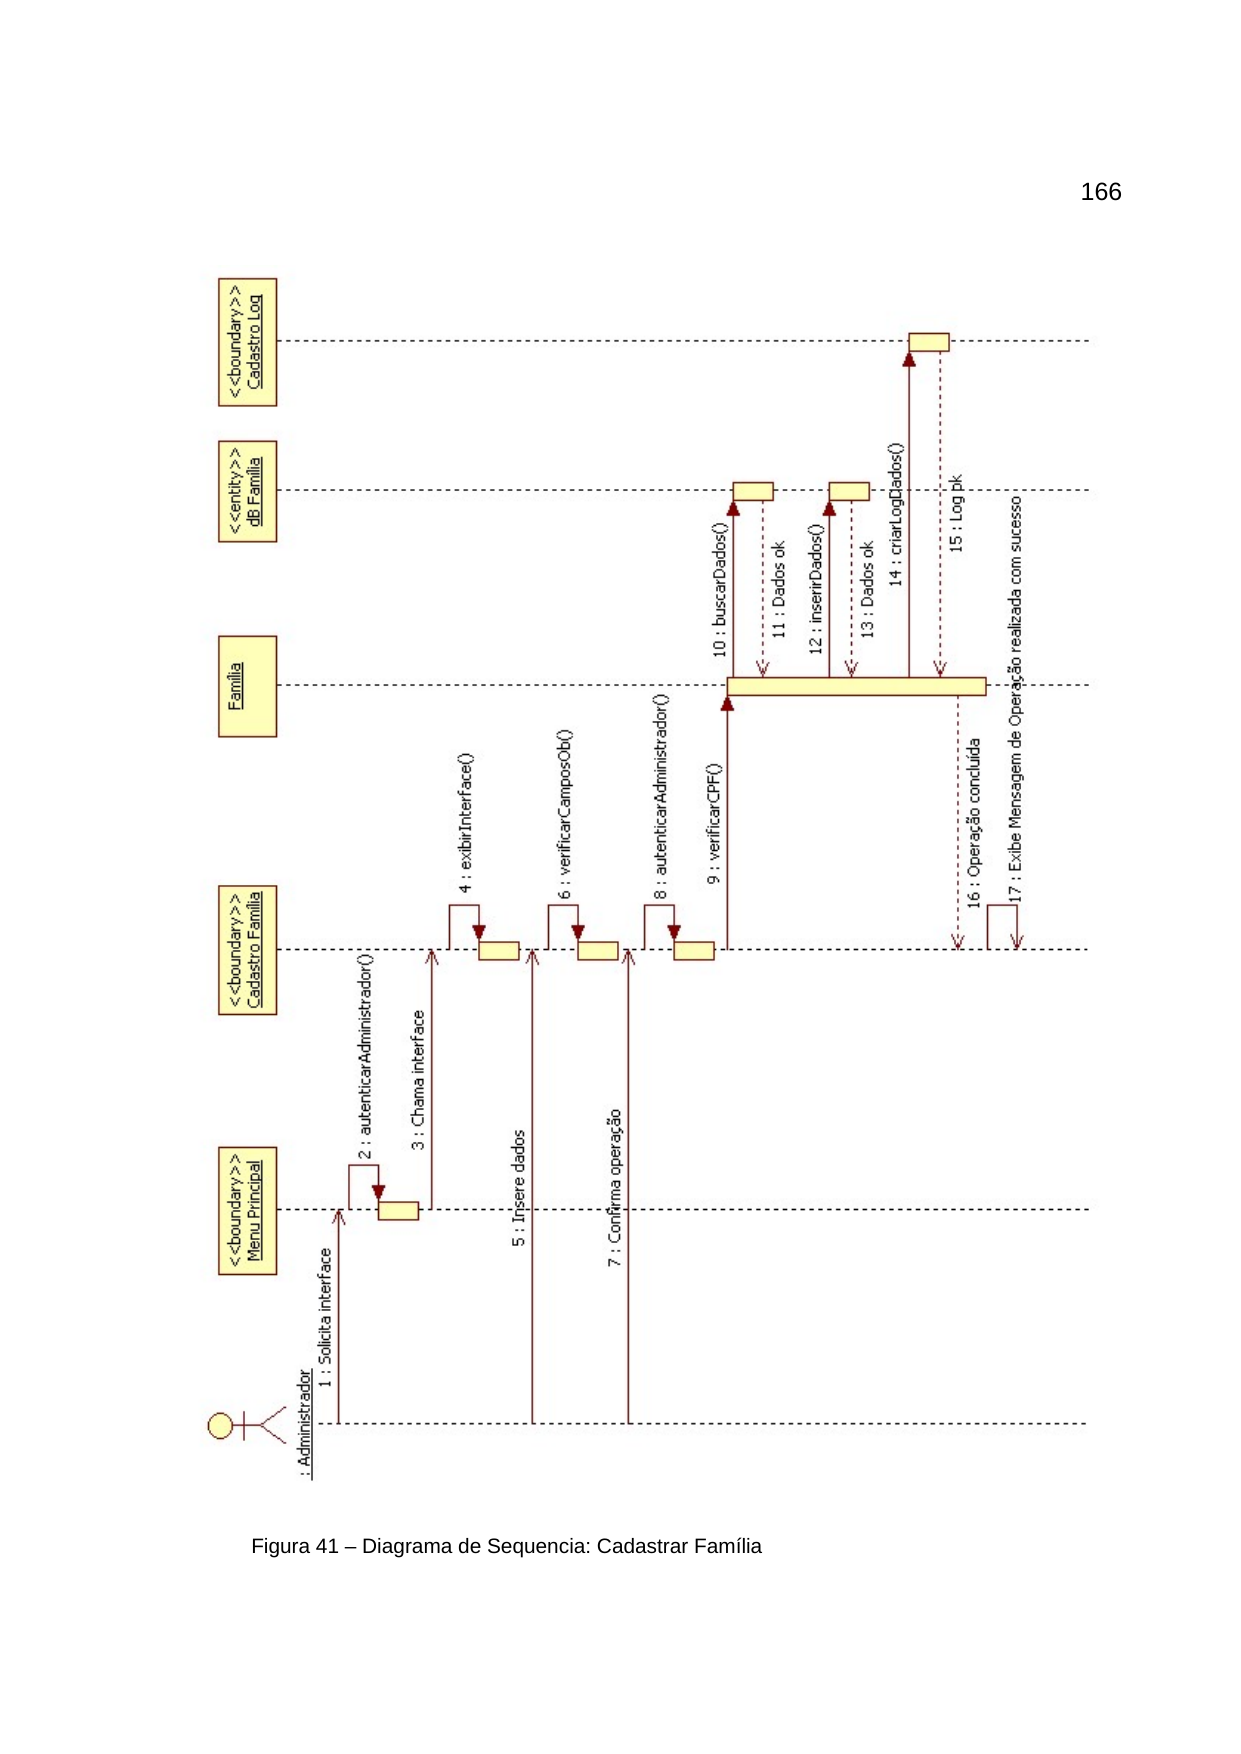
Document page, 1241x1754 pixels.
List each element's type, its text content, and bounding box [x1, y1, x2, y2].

text Figura 41 – Diagrama de Sequencia: Cadastrar Família [177, 1534, 1122, 1558]
picture [177, 265, 1123, 1534]
